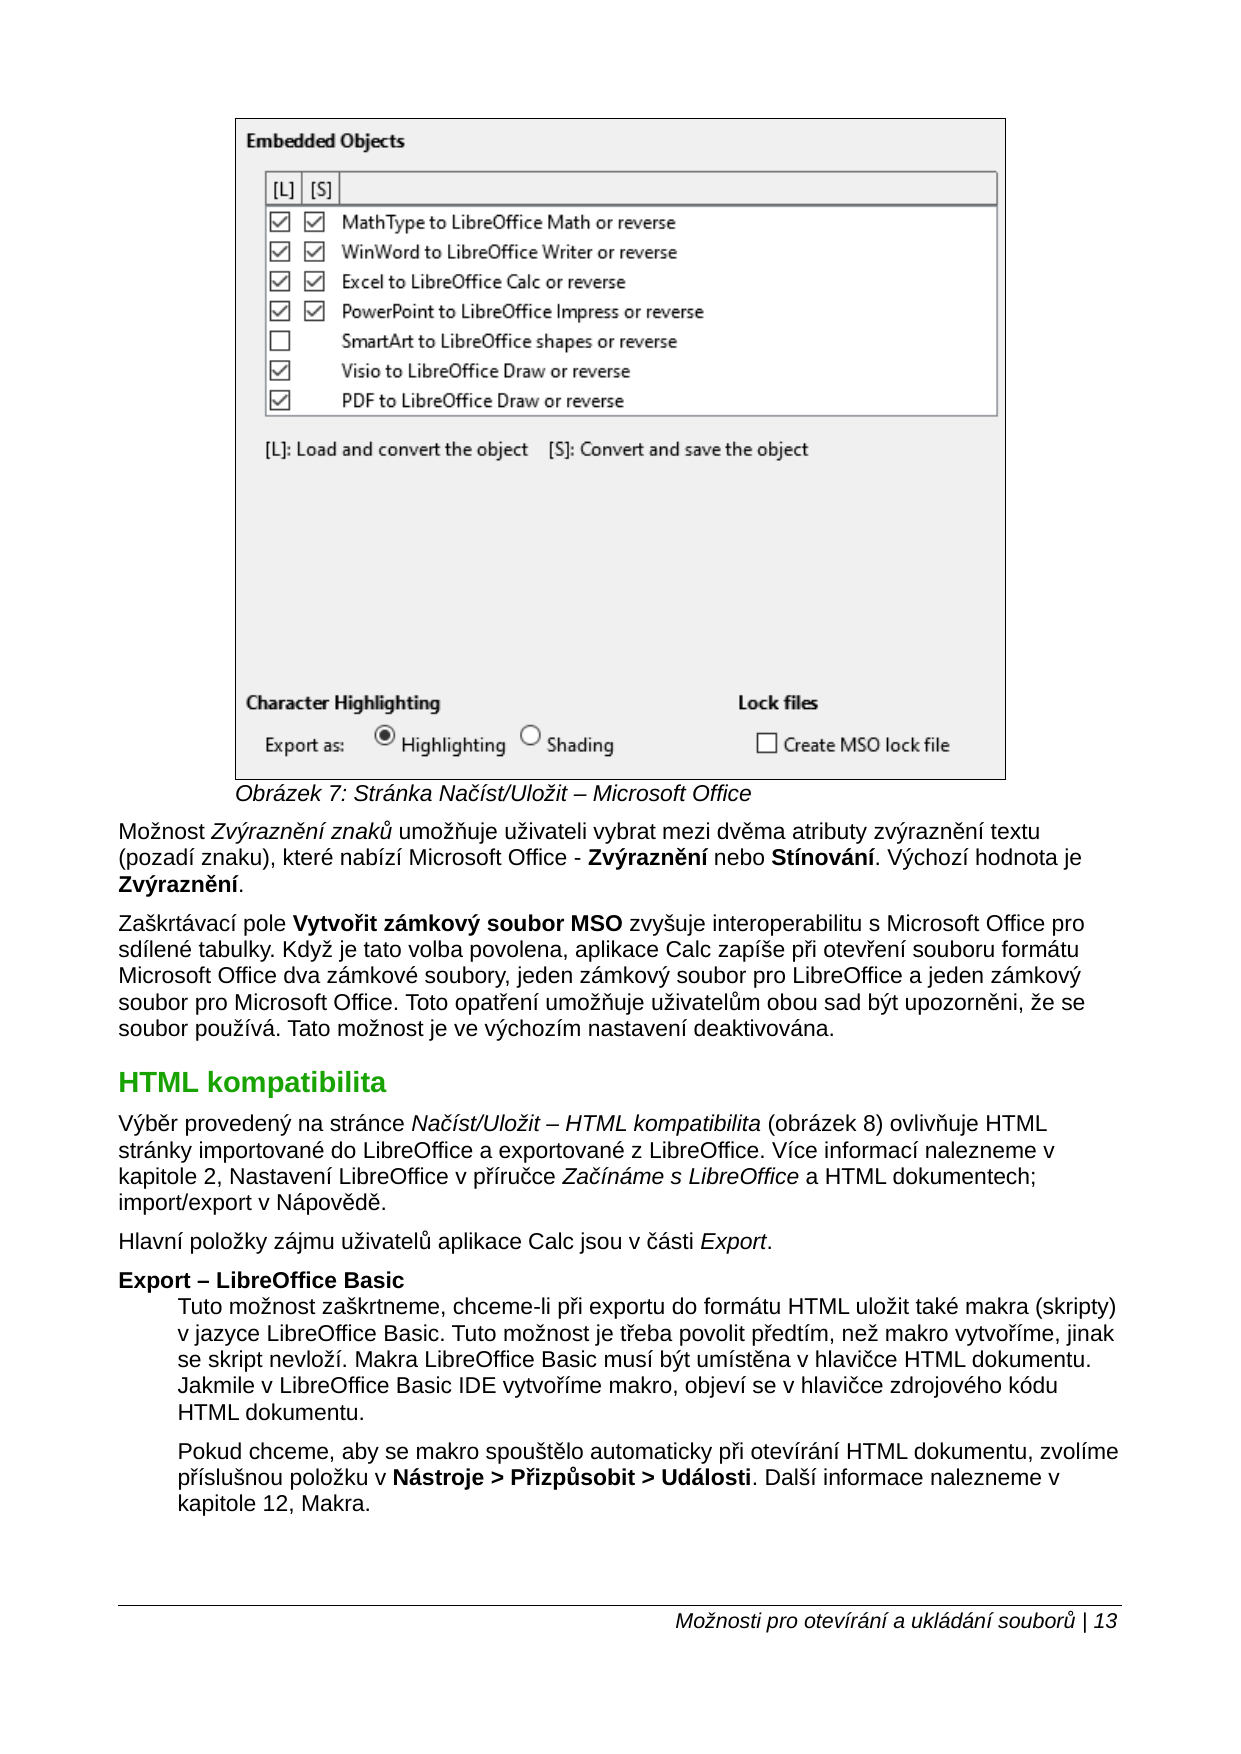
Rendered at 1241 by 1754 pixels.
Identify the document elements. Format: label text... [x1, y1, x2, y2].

text Tuto možnost zaškrtneme, chceme-li při exportu do formátu HTML uložit také makra (skripty) v jazyce LibreOffice Basic. Tuto možnost je třeba povolit předtím, než makro vytvoříme, jinak se skript nevloží. Makra LibreOffice Basic musí být umístěna v hlavičce HTML dokumentu. Jakmile v LibreOffice Basic IDE vytvoříme makro, objeví se v hlavičce zdrojového kódu HTML dokumentu. [177, 1293, 1122, 1425]
subtitle HTML kompatibilita [118, 1065, 1122, 1098]
text Export – LibreOffice Basic [118, 1267, 1122, 1293]
text Obrázek 7: Stránka Načíst/Uložit – Microsoft Office [235, 780, 1005, 806]
text Hlavní položky zájmu uživatelů aplikace Calc jsou v části Export. [118, 1228, 1122, 1254]
text Možnost Zvýraznění znaků umožňuje uživateli vybrat mezi dvěma atributy zvýraznění textu (pozadí znaku), které nabízí Microsoft Office - Zvýraznění nebo Stínování. Výchozí hodnota je Zvýraznění. [118, 818, 1122, 897]
text Zaškrtávací pole Vytvořit zámkový soubor MSO zvyšuje interoperabilitu s Microsoft Office pro sdílené tabulky. Když je tato volba povolena, aplikace Calc zapíše při otevření souboru formátu Microsoft Office dva zámkové soubory, jeden zámkový soubor pro LibreOffice a jeden zámkový soubor pro Microsoft Office. Toto opatření umožňuje uživatelům obou sad být upozorněni, že se soubor používá. Tato možnost je ve výchozím nastavení deaktivována. [118, 909, 1122, 1041]
picture [236, 119, 1005, 779]
text Pokud chceme, aby se makro spouštělo automaticky při otevírání HTML dokumentu, zvolíme příslušnou položku v Nástroje > Přizpůsobit > Události. Další informace nalezneme v kapitole 12, Makra. [177, 1438, 1122, 1517]
text Výběr provedený na stránce Načíst/Uložit – HTML kompatibilita (obrázek 8) ovlivňuje HTML stránky importované do LibreOffice a exportované z LibreOffice. Více informací nalezneme v kapitole 2, Nastavení LibreOffice v příručce Začínáme s LibreOffice a HTML dokumentech; import/export v Nápovědě. [118, 1110, 1122, 1216]
